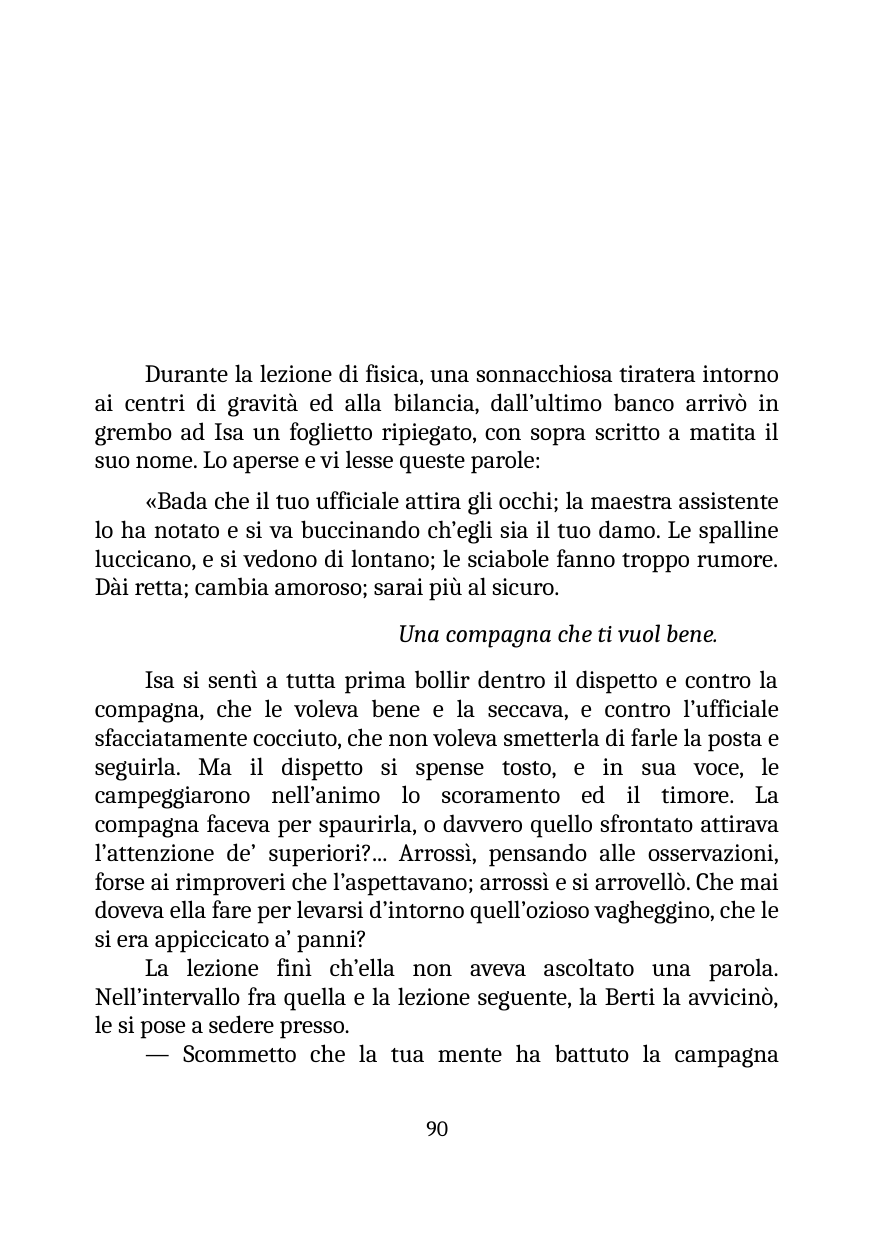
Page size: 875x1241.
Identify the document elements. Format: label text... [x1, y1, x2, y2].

text Durante la lezione di fisica, una sonnacchiosa tiratera intorno ai centri di gravità ed alla bilancia, dall’ultimo banco arrivò in grembo ad Isa un foglietto ripiegato, con sopra scritto a matita il suo nome. Lo aperse e vi lesse queste parole: [94, 360, 779, 475]
text La lezione finì ch’ella non aveva ascoltato una parola. Nell’intervallo fra quella e la lezione seguente, la Berti la avvicinò, le si pose a sedere presso. [94, 954, 779, 1040]
text Isa si sentì a tutta prima bollir dentro il dispetto e contro la compagna, che le voleva bene e la seccava, e contro l’ufficiale sfacciatamente cocciuto, che non voleva smetterla di farle la posta e seguirla. Ma il dispetto si spense tosto, e in sua voce, le campeggiarono nell’animo lo scoramento ed il timore. La compagna faceva per spaurirla, o davvero quello sfrontato attirava l’attenzione de’ superiori?... Arrossì, pensando alle osservazioni, forse ai rimproveri che l’aspettavano; arrossì e si arrovellò. Che mai doveva ella fare per levarsi d’intorno quell’ozioso vagheggino, che le si era appiccicato a’ panni? [94, 666, 779, 954]
text Una compagna che ti vuol bene. [94, 620, 721, 648]
text — Scommetto che la tua mente ha battuto la campagna [94, 1040, 779, 1069]
text «Bada che il tuo ufficiale attira gli occhi; la maestra assistente lo ha notato e si va buccinando ch’egli sia il tuo damo. Le spalline luccicano, e si vedono di lontano; le sciabole fanno troppo rumore. Dài retta; cambia amoroso; sarai più al sicuro. [94, 487, 779, 602]
